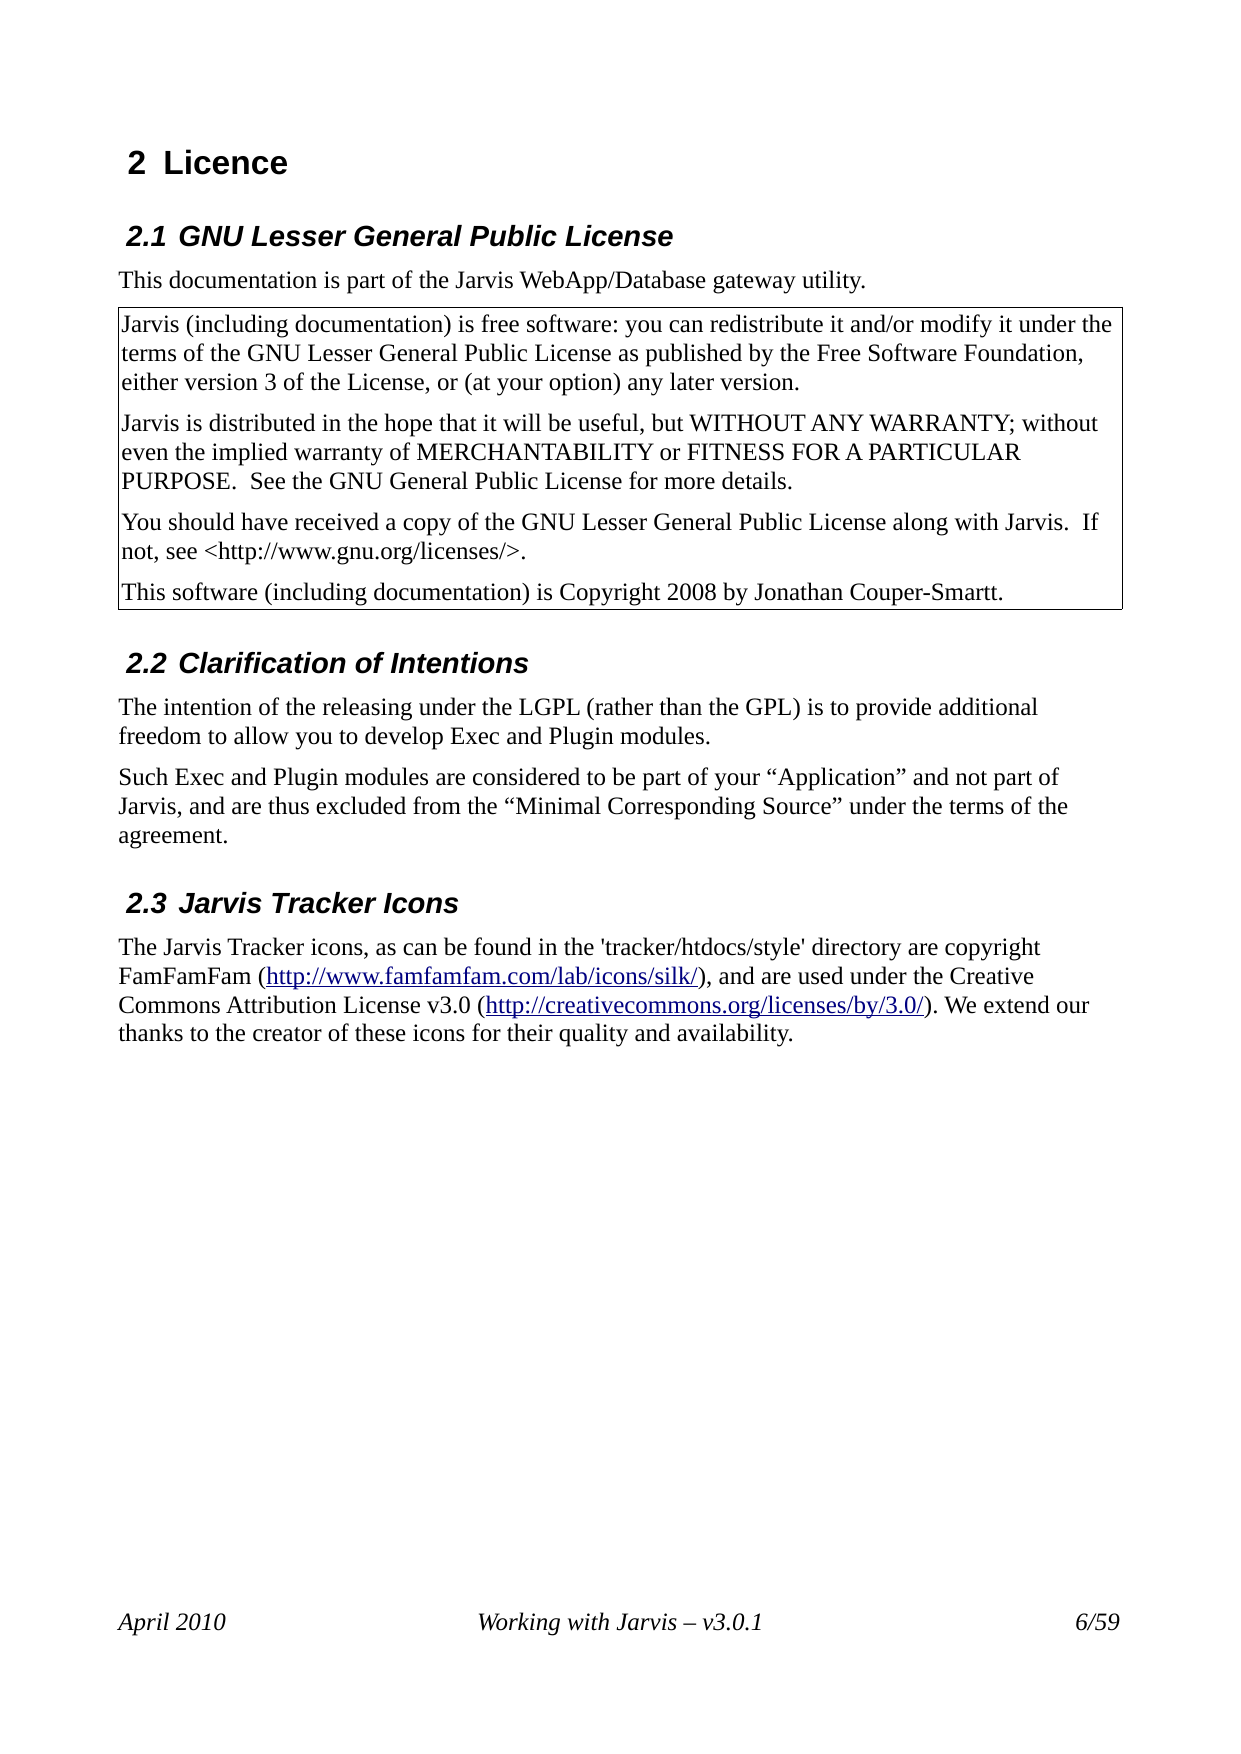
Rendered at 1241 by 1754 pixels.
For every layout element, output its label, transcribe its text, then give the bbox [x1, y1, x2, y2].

subtitle Licence [118, 143, 1122, 182]
text The intention of the releasing under the LGPL (rather than the GPL) is to provide additional freedom to allow you to develop Exec and Plugin modules. [118, 692, 1122, 750]
text Jarvis (including documentation) is free software: you can redistribute it and/or modify it under the terms of the GNU Lesser General Public License as published by the Free Software Foundation, either version 3 of the License, or (at your option) any later version. [119, 308, 1122, 396]
text Jarvis is distributed in the hope that it will be useful, but WITHOUT ANY WARRANTY; without even the implied warranty of MERCHANTABILITY or FITNESS FOR A PARTICULAR PURPOSE. See the GNU General Public License for more details. [119, 405, 1122, 494]
text This documentation is part of the Jarvis WebApp/Database gateway utility. [118, 265, 1122, 294]
subtitle Jarvis Tracker Icons [118, 886, 1122, 920]
subtitle Clarification of Intentions [118, 646, 1122, 680]
text The Jarvis Tracker icons, as can be found in the 'tracker/htdocs/style' directory are copyright FamFamFam (http://www.famfamfam.com/lab/icons/silk/), and are used under the Creative Commons Attribution License v3.0 (http://creativecommons.org/licenses/by/3.0/). We extend our thanks to the creator of these icons for their quality and availability. [118, 932, 1122, 1047]
text Such Exec and Plugin modules are considered to be part of your “Application” and not part of Jarvis, and are thus excluded from the “Minimal Corresponding Source” under the terms of the agreement. [118, 762, 1122, 849]
text This software (including documentation) is Copyright 2008 by Jonathan Couper-Smartt. [119, 574, 1122, 609]
subtitle GNU Lesser General Public License [118, 219, 1122, 253]
text You should have received a copy of the GNU Lesser General Public License along with Jarvis. If not, see <http://www.gnu.org/licenses/>. [119, 504, 1122, 564]
